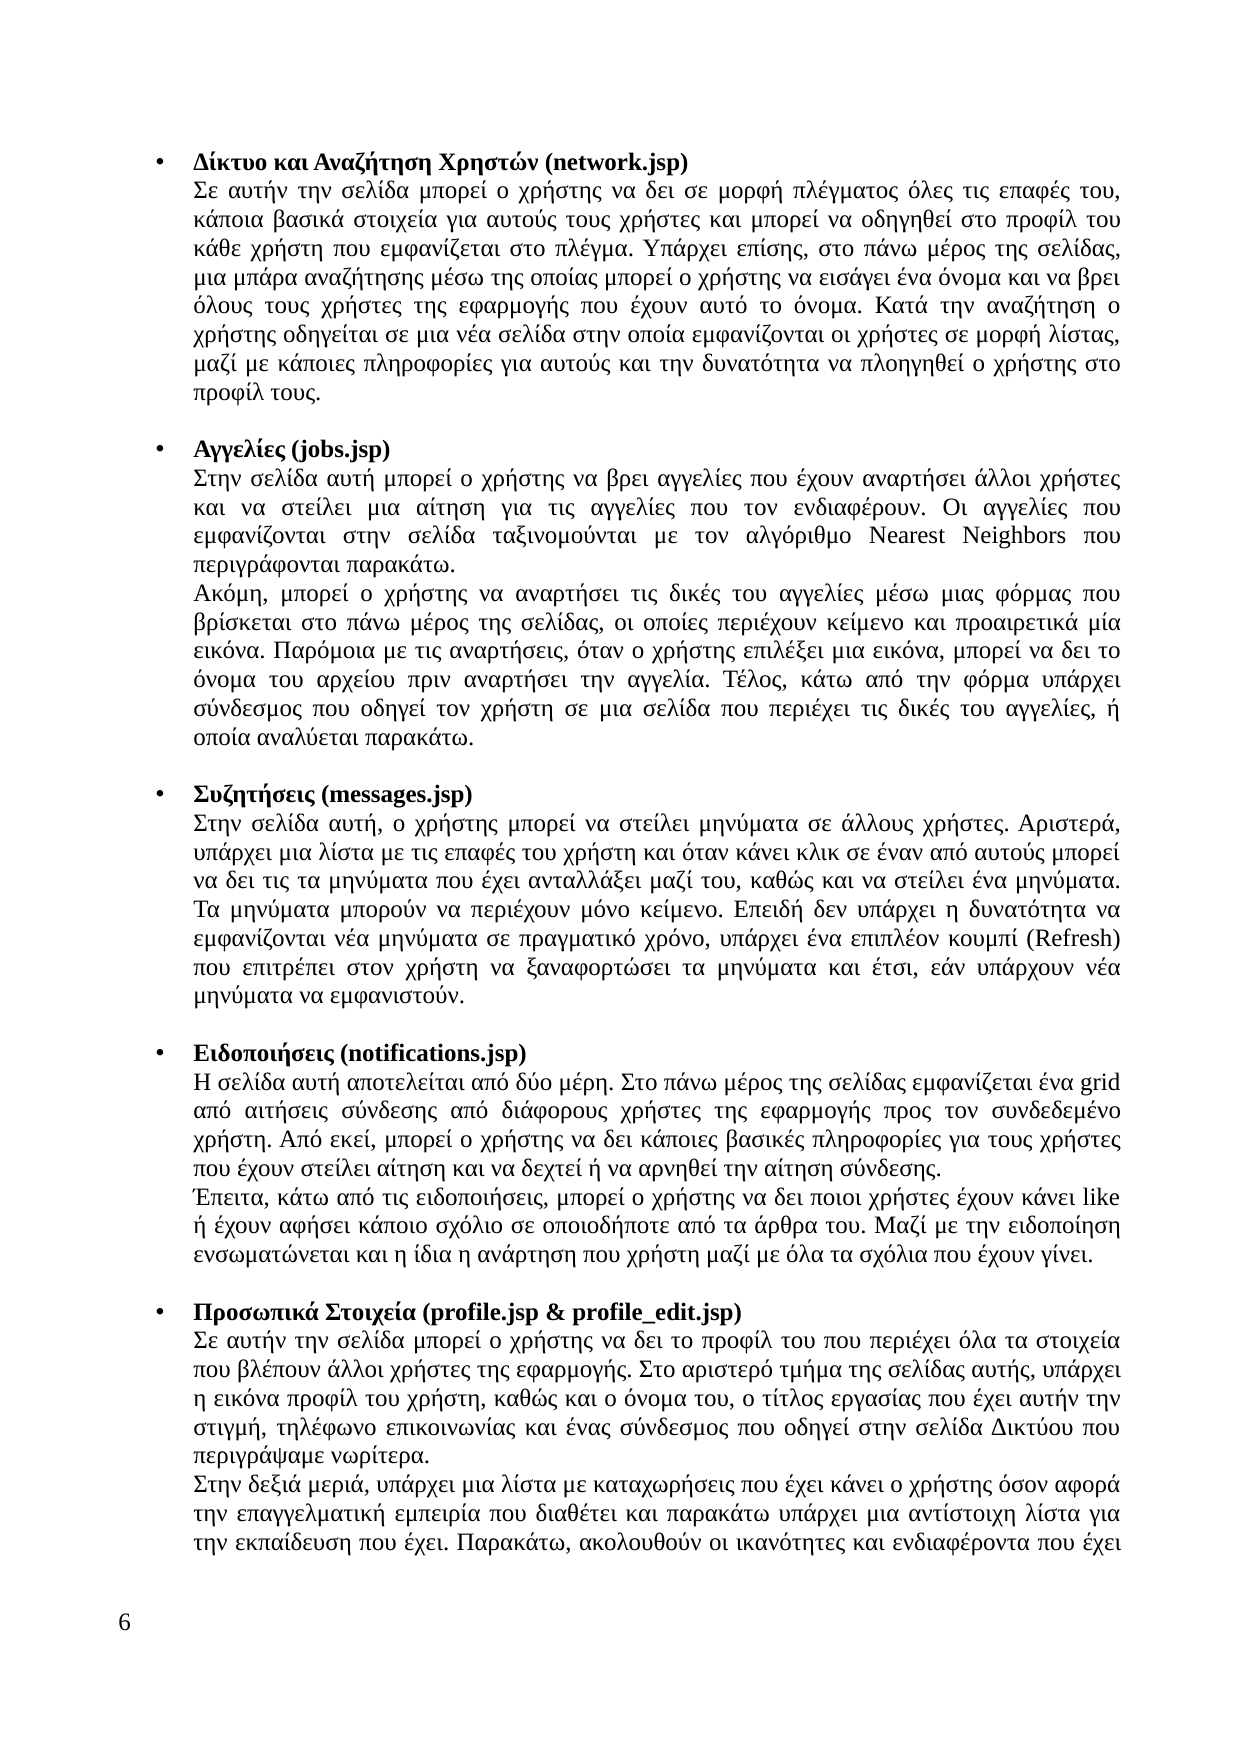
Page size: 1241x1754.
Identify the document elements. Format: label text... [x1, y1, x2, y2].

list Έπειτα, κάτω από τις ειδοποιήσεις, μπορεί ο χρήστης να δει ποιοι χρήστες έχουν κάνει like ή έχουν αφήσει κάποιο σχόλιο σε οποιοδήποτε από τα άρθρα του. Μαζί με την ειδοποίηση ενσωματώνεται και η ίδια η ανάρτηση που χρήστη μαζί με όλα τα σχόλια που έχουν γίνει. [156, 1182, 1122, 1268]
list Σε αυτήν την σελίδα μπορεί ο χρήστης να δει το προφίλ του που περιέχει όλα τα στοιχεία που βλέπουν άλλοι χρήστες της εφαρμογής. Στο αριστερό τμήμα της σελίδας αυτής, υπάρχει η εικόνα προφίλ του χρήστη, καθώς και ο όνομα του, ο τίτλος εργασίας που έχει αυτήν την στιγμή, τηλέφωνο επικοινωνίας και ένας σύνδεσμος που οδηγεί στην σελίδα Δικτύου που περιγράψαμε νωρίτερα. [156, 1326, 1122, 1469]
list Στην σελίδα αυτή, ο χρήστης μπορεί να στείλει μηνύματα σε άλλους χρήστες. Αριστερά, υπάρχει μια λίστα με τις επαφές του χρήστη και όταν κάνει κλικ σε έναν από αυτούς μπορεί να δει τις τα μηνύματα που έχει ανταλλάξει μαζί του, καθώς και να στείλει ένα μηνύματα. Τα μηνύματα μπορούν να περιέχουν μόνο κείμενο. Επειδή δεν υπάρχει η δυνατότητα να εμφανίζονται νέα μηνύματα σε πραγματικό χρόνο, υπάρχει ένα επιπλέον κουμπί (Refresh) που επιτρέπει στον χρήστη να ξαναφορτώσει τα μηνύματα και έτσι, εάν υπάρχουν νέα μηνύματα να εμφανιστούν. [156, 808, 1122, 1009]
list Στην δεξιά μεριά, υπάρχει μια λίστα με καταχωρήσεις που έχει κάνει ο χρήστης όσον αφορά την επαγγελματική εμπειρία που διαθέτει και παρακάτω υπάρχει μια αντίστοιχη λίστα για την εκπαίδευση που έχει. Παρακάτω, ακολουθούν οι ικανότητες και ενδιαφέροντα που έχει [156, 1469, 1122, 1556]
list Στην σελίδα αυτή μπορεί ο χρήστης να βρει αγγελίες που έχουν αναρτήσει άλλοι χρήστες και να στείλει μια αίτηση για τις αγγελίες που τον ενδιαφέρουν. Οι αγγελίες που εμφανίζονται στην σελίδα ταξινομούνται με τον αλγόριθμο Nearest Neighbors που περιγράφονται παρακάτω. [156, 463, 1122, 578]
list Η σελίδα αυτή αποτελείται από δύο μέρη. Στο πάνω μέρος της σελίδας εμφανίζεται ένα grid από αιτήσεις σύνδεσης από διάφορους χρήστες της εφαρμογής προς τον συνδεδεμένο χρήστη. Από εκεί, μπορεί ο χρήστης να δει κάποιες βασικές πληροφορίες για τους χρήστες που έχουν στείλει αίτηση και να δεχτεί ή να αρνηθεί την αίτηση σύνδεσης. [156, 1067, 1122, 1182]
list Δίκτυο και Αναζήτηση Χρηστών (network.jsp) [156, 147, 1122, 176]
list Ειδοποιήσεις (notifications.jsp) [156, 1038, 1122, 1067]
list Αγγελίες (jobs.jsp) [156, 434, 1122, 463]
list Σε αυτήν την σελίδα μπορεί ο χρήστης να δει σε μορφή πλέγματος όλες τις επαφές του, κάποια βασικά στοιχεία για αυτούς τους χρήστες και μπορεί να οδηγηθεί στο προφίλ του κάθε χρήστη που εμφανίζεται στο πλέγμα. Υπάρχει επίσης, στο πάνω μέρος της σελίδας, μια μπάρα αναζήτησης μέσω της οποίας μπορεί ο χρήστης να εισάγει ένα όνομα και να βρει όλους τους χρήστες της εφαρμογής που έχουν αυτό το όνομα. Κατά την αναζήτηση ο χρήστης οδηγείται σε μια νέα σελίδα στην οποία εμφανίζονται οι χρήστες σε μορφή λίστας, μαζί με κάποιες πληροφορίες για αυτούς και την δυνατότητα να πλοηγηθεί ο χρήστης στο προφίλ τους. [156, 176, 1122, 406]
list Ακόμη, μπορεί ο χρήστης να αναρτήσει τις δικές του αγγελίες μέσω μιας φόρμας που βρίσκεται στο πάνω μέρος της σελίδας, οι οποίες περιέχουν κείμενο και προαιρετικά μία εικόνα. Παρόμοια με τις αναρτήσεις, όταν ο χρήστης επιλέξει μια εικόνα, μπορεί να δει το όνομα του αρχείου πριν αναρτήσει την αγγελία. Τέλος, κάτω από την φόρμα υπάρχει σύνδεσμος που οδηγεί τον χρήστη σε μια σελίδα που περιέχει τις δικές του αγγελίες, ή οποία αναλύεται παρακάτω. [156, 578, 1122, 751]
list Προσωπικά Στοιχεία (profile.jsp & profile_edit.jsp) [156, 1297, 1122, 1326]
list Συζητήσεις (messages.jsp) [156, 779, 1122, 808]
